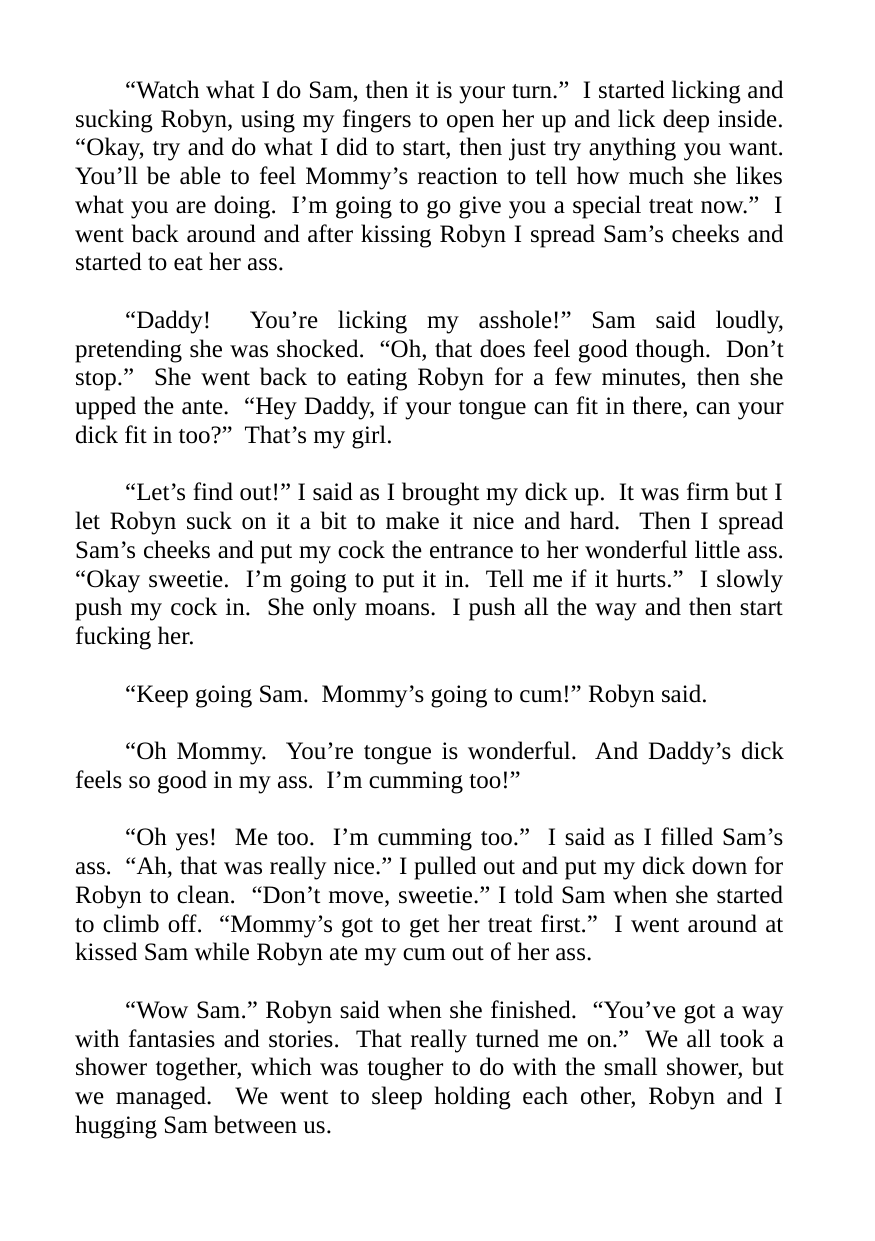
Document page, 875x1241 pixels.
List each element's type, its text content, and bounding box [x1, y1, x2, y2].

text “Wow Sam.” Robyn said when she finished. “You’ve got a way with fantasies and stories. That really turned me on.” We all took a shower together, which was tougher to do with the small shower, but we managed. We went to sleep holding each other, Robyn and I hugging Sam between us. [75, 995, 784, 1139]
text “Keep going Sam. Mommy’s going to cum!” Robyn said. [75, 679, 784, 707]
text “Let’s find out!” I said as I brought my dick up. It was firm but I let Robyn suck on it a bit to make it nice and hard. Then I spread Sam’s cheeks and put my cock the entrance to her wonderful little ass. “Okay sweetie. I’m going to put it in. Tell me if it hurts.” I slowly push my cock in. She only moans. I push all the way and then start fucking her. [75, 477, 784, 650]
text “Daddy! You’re licking my asshole!” Sam said loudly, pretending she was shocked. “Oh, that does feel good though. Don’t stop.” She went back to eating Robyn for a few minutes, then she upped the ante. “Hey Daddy, if your tongue can fit in there, can your dick fit in too?” That’s my girl. [75, 305, 784, 449]
text “Oh Mommy. You’re tongue is wonderful. And Daddy’s dick feels so good in my ass. I’m cumming too!” [75, 736, 784, 794]
text “Oh yes! Me too. I’m cumming too.” I said as I filled Sam’s ass. “Ah, that was really nice.” I pulled out and put my dick down for Robyn to clean. “Don’t move, sweetie.” I told Sam when she started to climb off. “Mommy’s got to get her treat first.” I went around at kissed Sam while Robyn ate my cum out of her ass. [75, 822, 784, 966]
text “Watch what I do Sam, then it is your turn.” I started licking and sucking Robyn, using my fingers to open her up and lick deep inside. “Okay, try and do what I did to start, then just try anything you want. You’ll be able to feel Mommy’s reaction to tell how much she likes what you are doing. I’m going to go give you a special treat now.” I went back around and after kissing Robyn I spread Sam’s cheeks and started to eat her ass. [75, 75, 784, 276]
